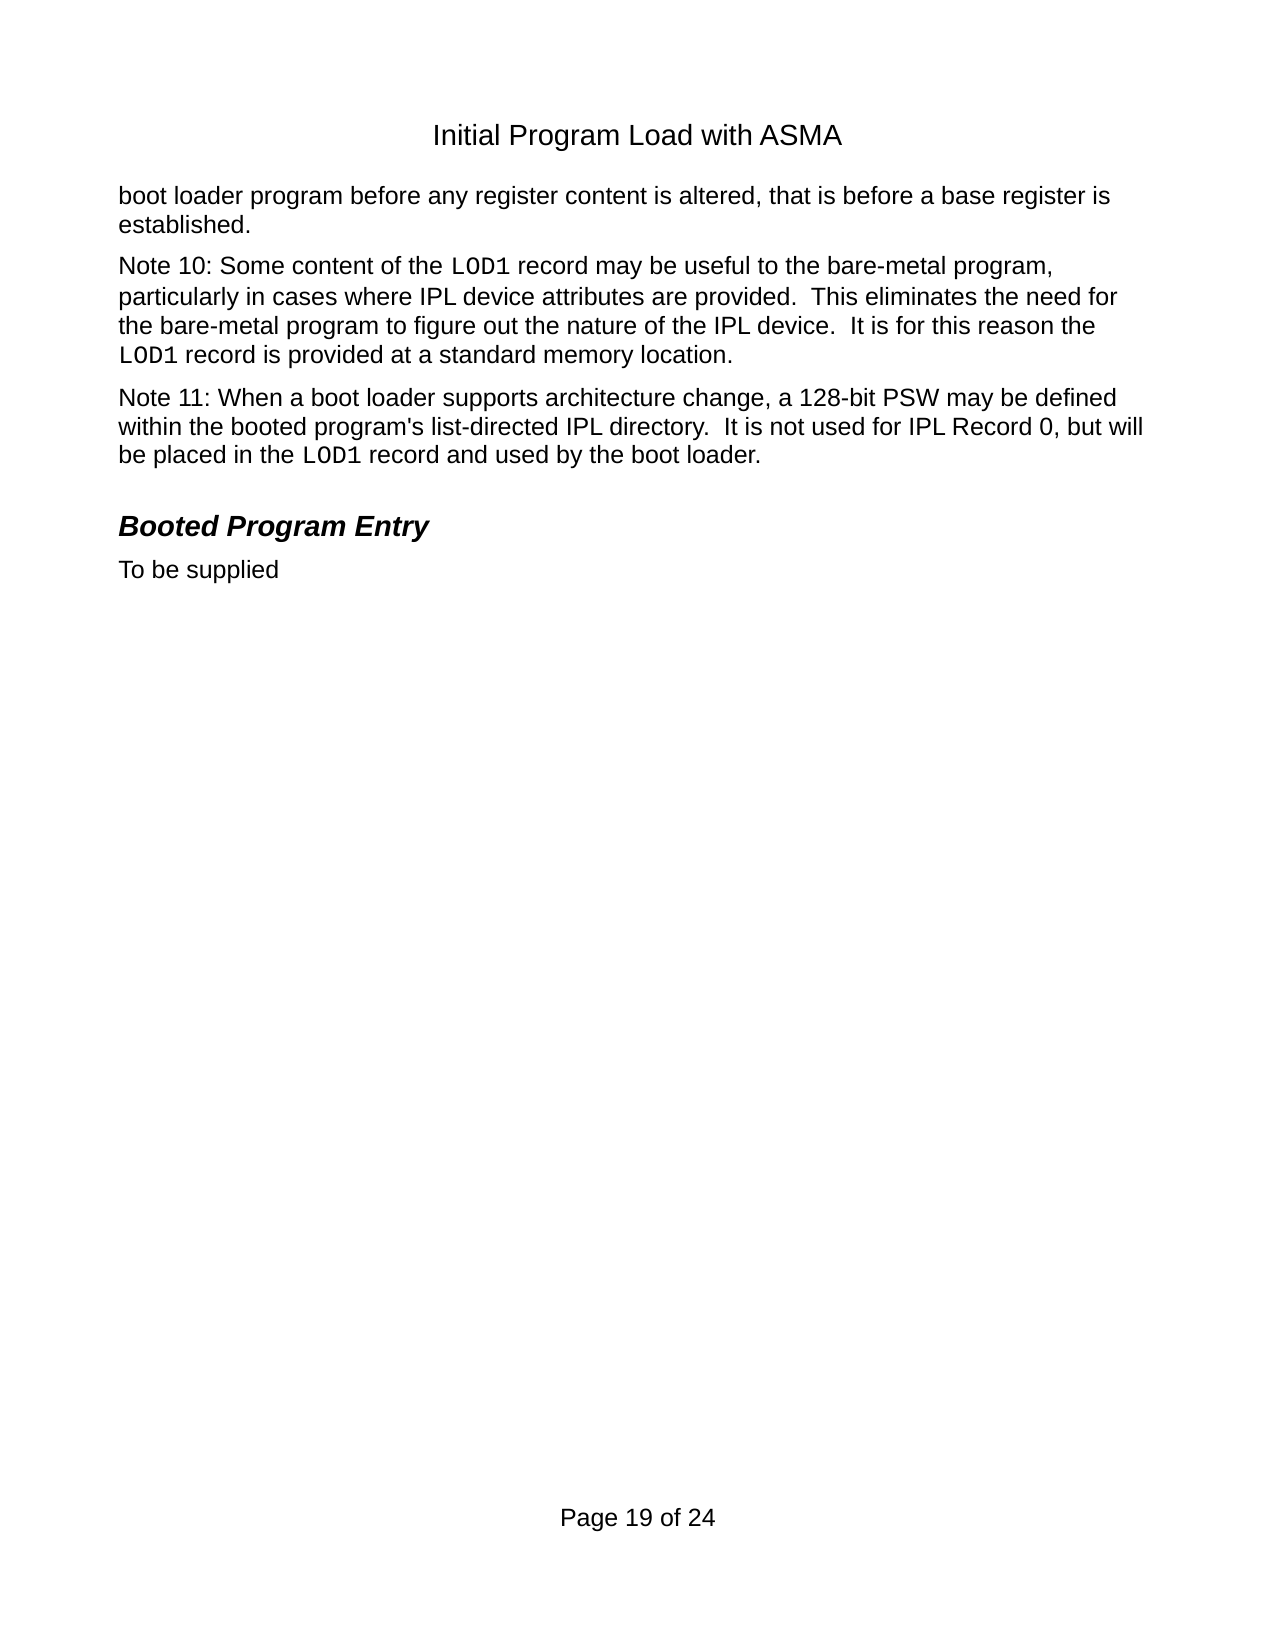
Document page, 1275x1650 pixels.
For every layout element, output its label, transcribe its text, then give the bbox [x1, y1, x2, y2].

text boot loader program before any register content is altered, that is before a base register is established. [118, 181, 1157, 239]
text To be supplied [118, 555, 1157, 584]
text Note 11: When a boot loader supports architecture change, a 128-bit PSW may be defined within the booted program's list-directed IPL directory. It is not used for IPL Record 0, but will be placed in the LOD1 record and used by the boot loader. [118, 383, 1157, 471]
text Note 10: Some content of the LOD1 record may be useful to the bare-metal program, particularly in cases where IPL device attributes are provided. This eliminates the need for the bare-metal program to figure out the nature of the IPL device. It is for this reason the LOD1 record is provided at a standard memory location. [118, 251, 1157, 371]
subtitle Booted Program Entry [118, 509, 1157, 542]
